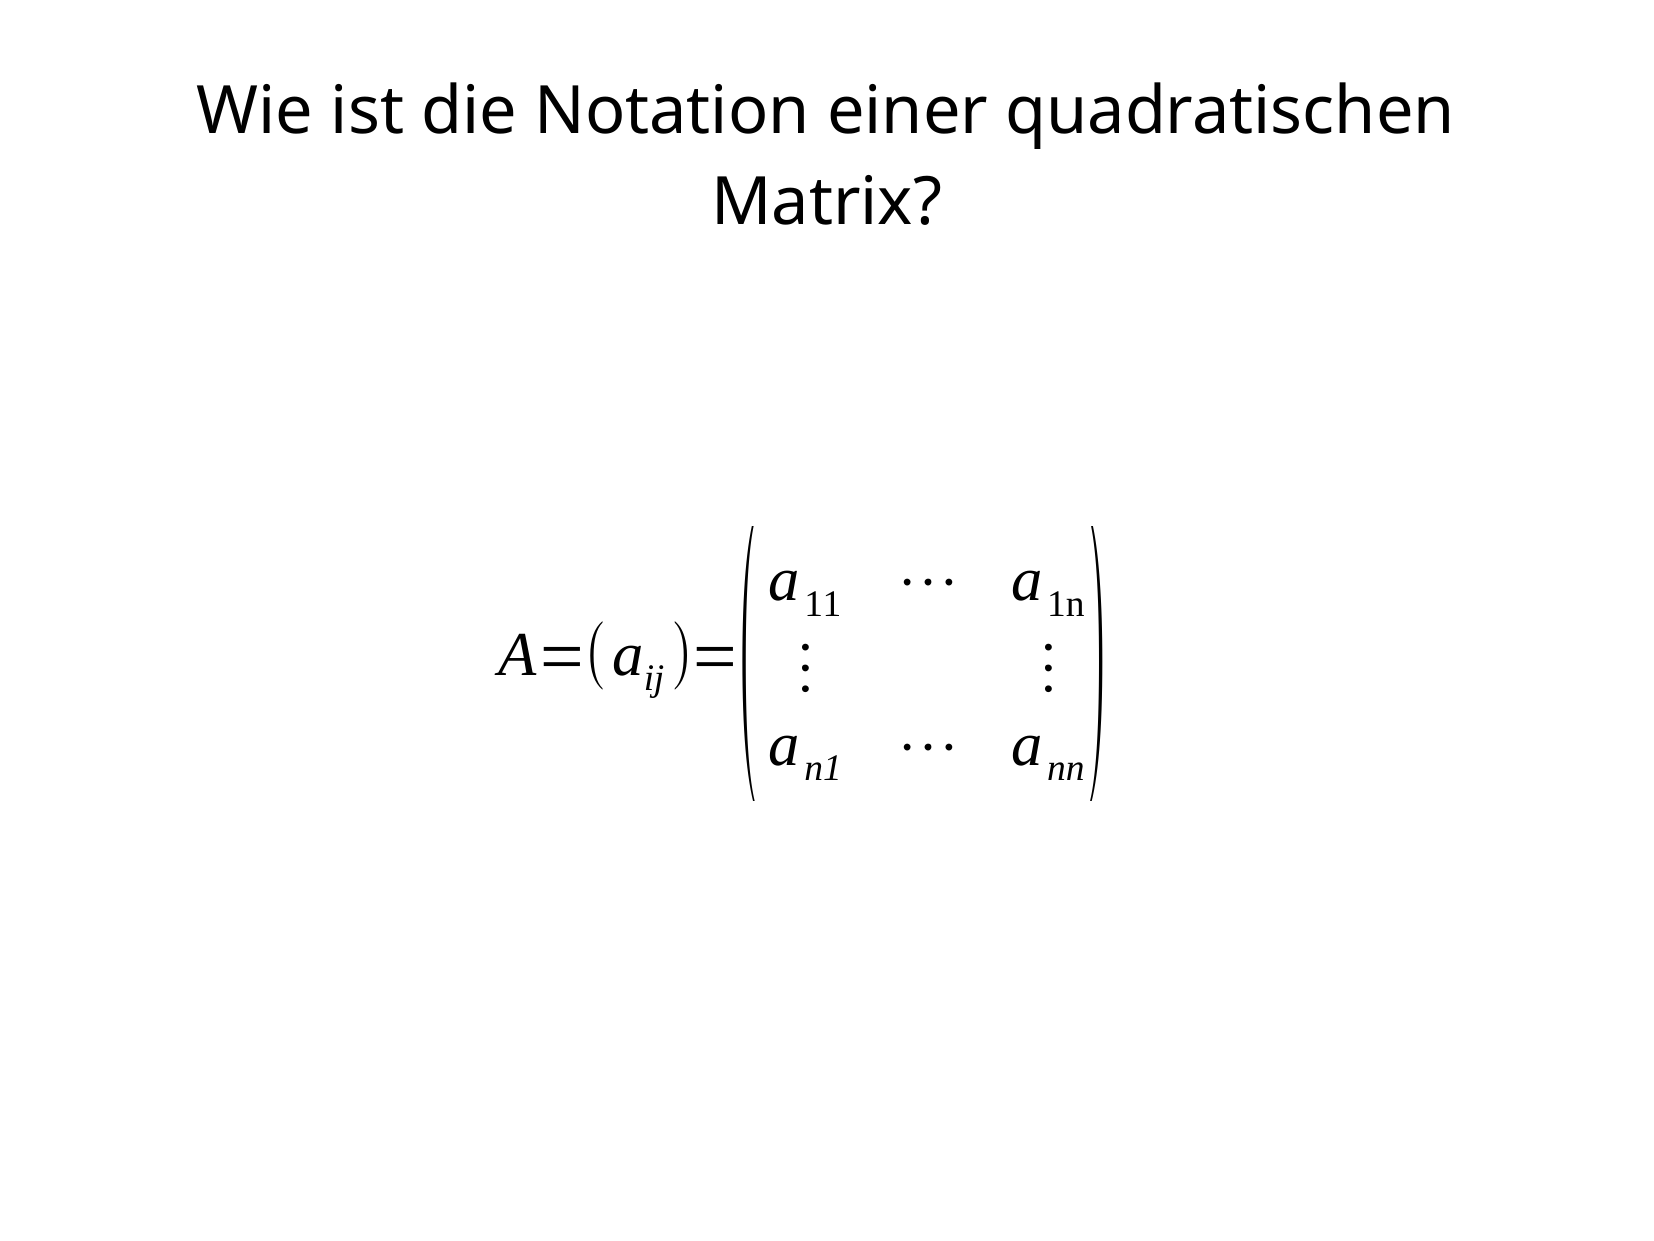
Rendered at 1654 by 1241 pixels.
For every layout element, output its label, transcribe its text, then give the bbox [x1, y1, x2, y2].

chart [475, 526, 1132, 801]
title Wie ist die Notation einer quadratischen Matrix? [82, 49, 1571, 257]
